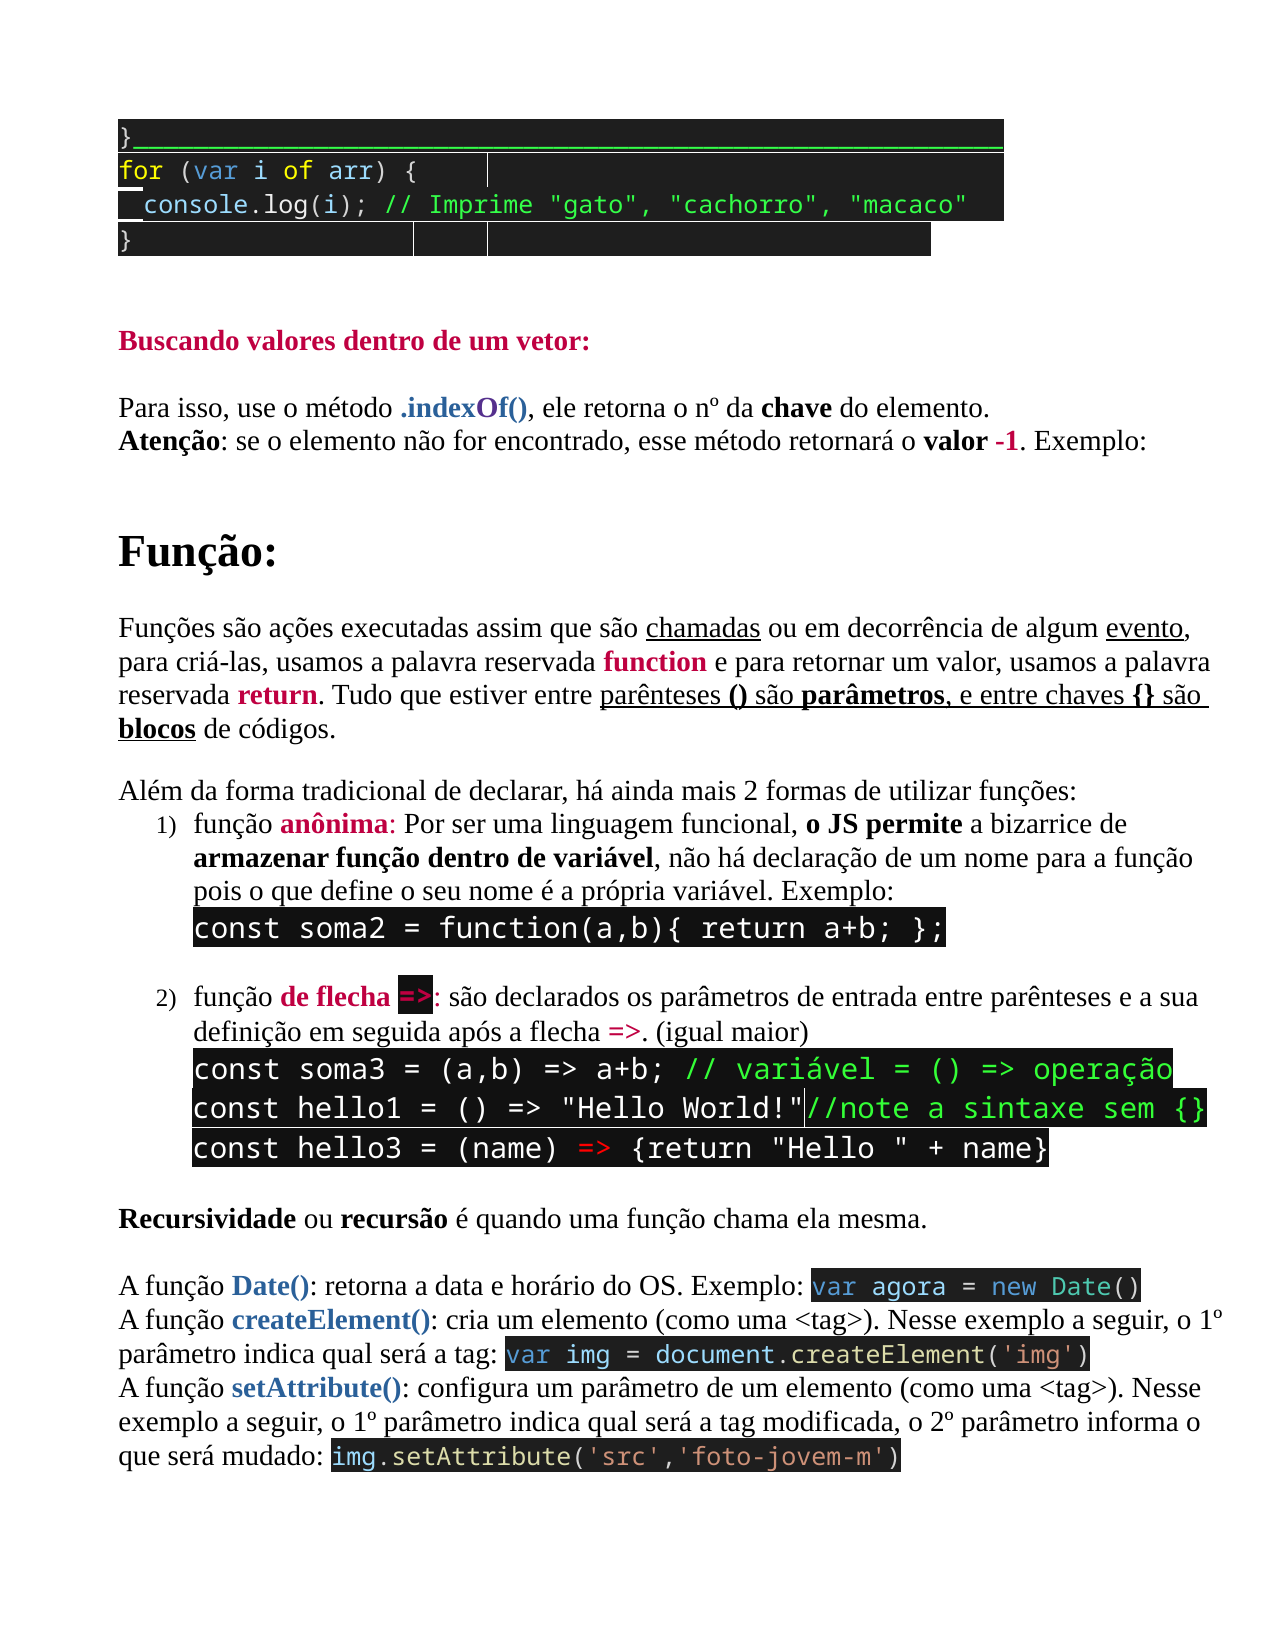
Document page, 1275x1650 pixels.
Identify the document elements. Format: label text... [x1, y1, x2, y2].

text Funções são ações executadas assim que são chamadas ou em decorrência de algum evento, para criá-las, usamos a palavra reservada function e para retornar um valor, usamos a palavra reservada return. Tudo que estiver entre parênteses () são parâmetros, e entre chaves {} são blocos de códigos. [118, 610, 1217, 744]
text Função: [118, 524, 1217, 577]
text console.log(i); // Imprime "gato", "cachorro", "macaco" [118, 187, 1217, 221]
text A função setAttribute(): configura um parâmetro de um elemento (como uma <tag>). Nesse exemplo a seguir, o 1º parâmetro indica qual será a tag modificada, o 2º parâmetro informa o que será mudado: img.setAttribute('src','foto-jovem-m') [118, 1371, 1217, 1472]
text Para isso, use o método .indexOf(), ele retorna o nº da chave do elemento. Atenção: se o elemento não for encontrado, esse método retornará o valor -1. Exemplo: [118, 390, 1217, 457]
text const hello3 = (name) => {return "Hello " + name} [118, 1127, 1217, 1167]
text const hello1 = () => "Hello World!"//note a sintaxe sem {} [118, 1088, 1217, 1127]
text A função Date(): retorna a data e horário do OS. Exemplo: var agora = new Date() [118, 1268, 1217, 1302]
list função anônima: Por ser uma linguagem funcional, o JS permite a bizarrice de armazenar função dentro de variável, não há declaração de um nome para a função pois o que define o seu nome é a própria variável. Exemplo: const soma2 = function(a,b){ return a+b; }; [156, 806, 1217, 947]
text Além da forma tradicional de declarar, há ainda mais 2 formas de utilizar funções: [118, 773, 1217, 806]
text }__________________________________________________________ [118, 118, 1217, 152]
text for (var i of arr) { [118, 152, 1217, 187]
text Buscando valores dentro de um vetor: [118, 323, 1217, 356]
text A função createElement(): cria um elemento (como uma <tag>). Nesse exemplo a seguir, o 1º parâmetro indica qual será a tag: var img = document.createElement('img') [118, 1302, 1275, 1371]
text Recursividade ou recursão é quando uma função chama ela mesma. [118, 1201, 1217, 1234]
text } [118, 221, 1217, 256]
list função de flecha =>: são declarados os parâmetros de entrada entre parênteses e a sua definição em seguida após a flecha =>. (igual maior) const soma3 = (a,b) => a+b; // variável = () => operação [156, 975, 1217, 1088]
